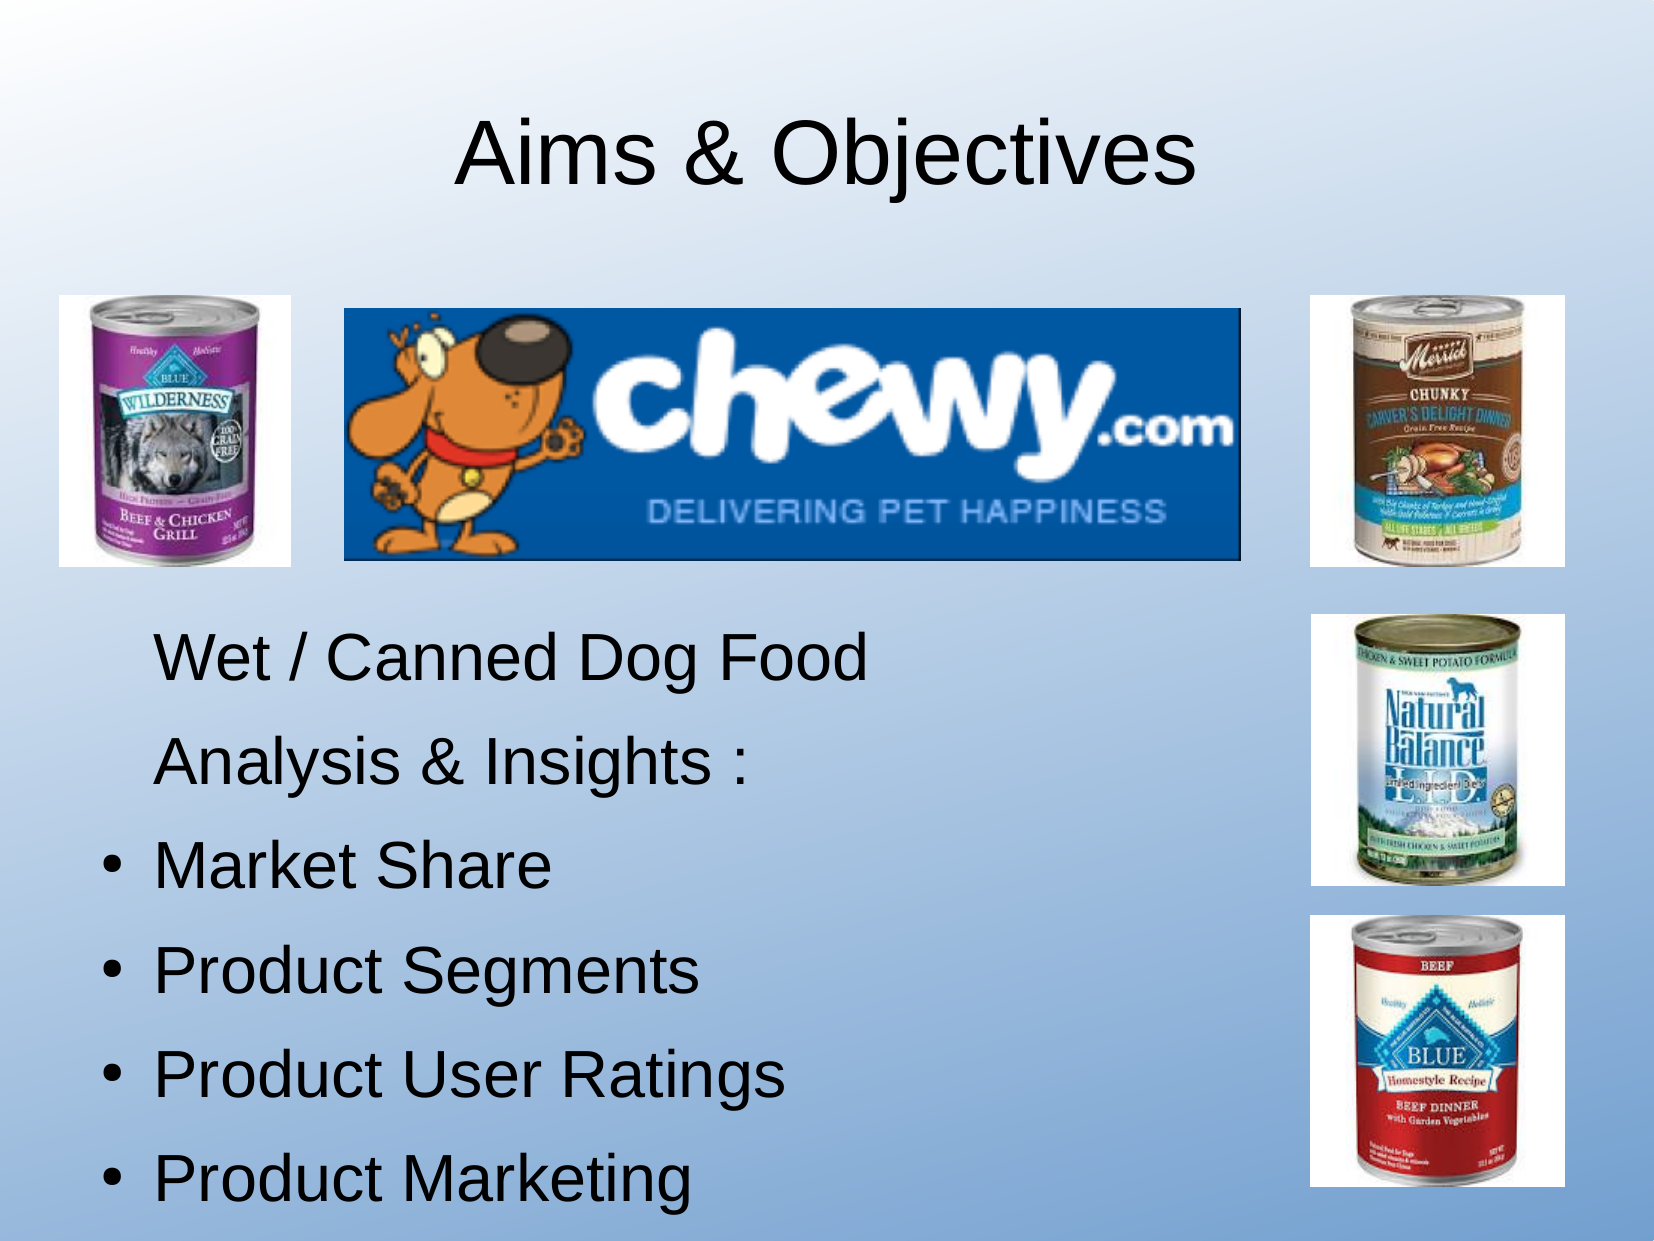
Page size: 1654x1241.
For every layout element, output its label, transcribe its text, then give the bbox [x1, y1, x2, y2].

picture [1310, 915, 1565, 1187]
picture [1311, 614, 1565, 886]
picture [1310, 295, 1565, 567]
picture [344, 308, 1241, 562]
list Wet / Canned Dog Food Analysis & Insights : Market Share Product Segments Product User Ratings Product Marketing [82, 620, 1571, 1212]
picture [59, 295, 291, 567]
title Aims & Objectives [82, 49, 1571, 257]
